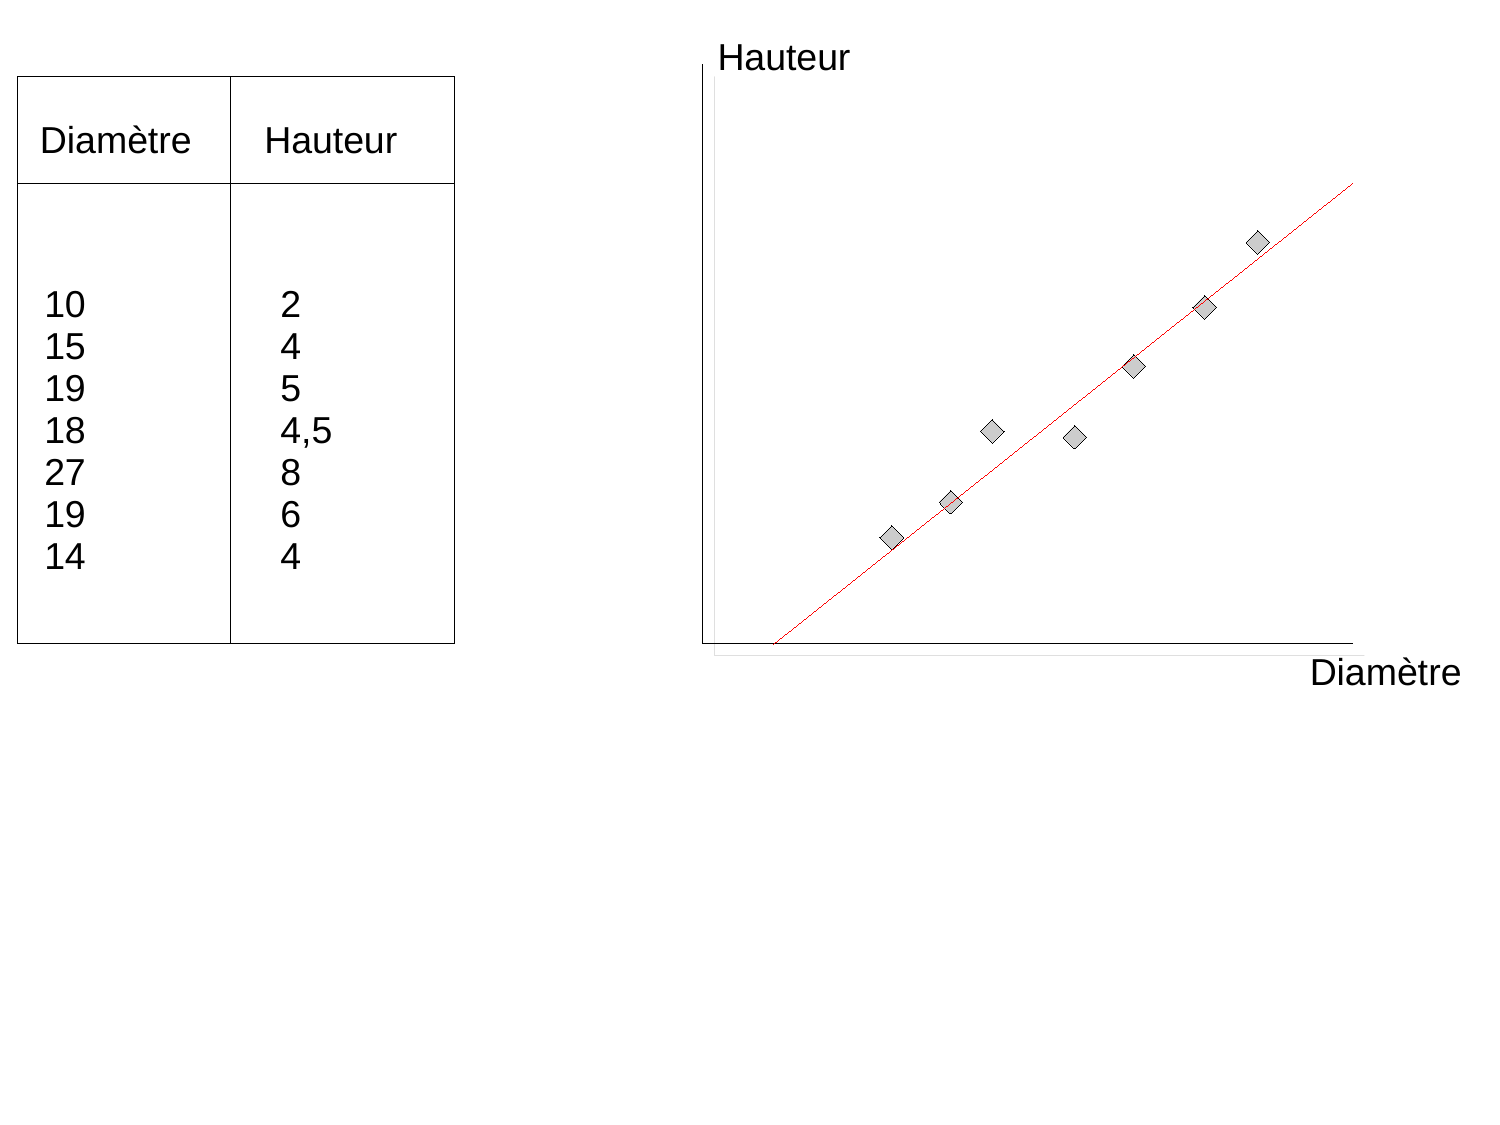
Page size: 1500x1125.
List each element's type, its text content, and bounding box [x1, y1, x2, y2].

text_box Diamètre [25, 112, 207, 170]
text_box [879, 525, 904, 550]
text_box 10 15 19 18 27 19 14 [29, 275, 219, 585]
text_box Hauteur [702, 29, 866, 87]
text_box Hauteur [249, 112, 413, 170]
text_box [1246, 230, 1270, 255]
text_box [1192, 295, 1217, 320]
text_box 2 4 5 4,5 8 6 4 [265, 275, 455, 585]
text_box [939, 490, 963, 514]
text_box [1122, 354, 1146, 379]
text_box [980, 419, 1005, 444]
text_box Diamètre [1294, 644, 1477, 701]
text_box [1063, 425, 1087, 449]
